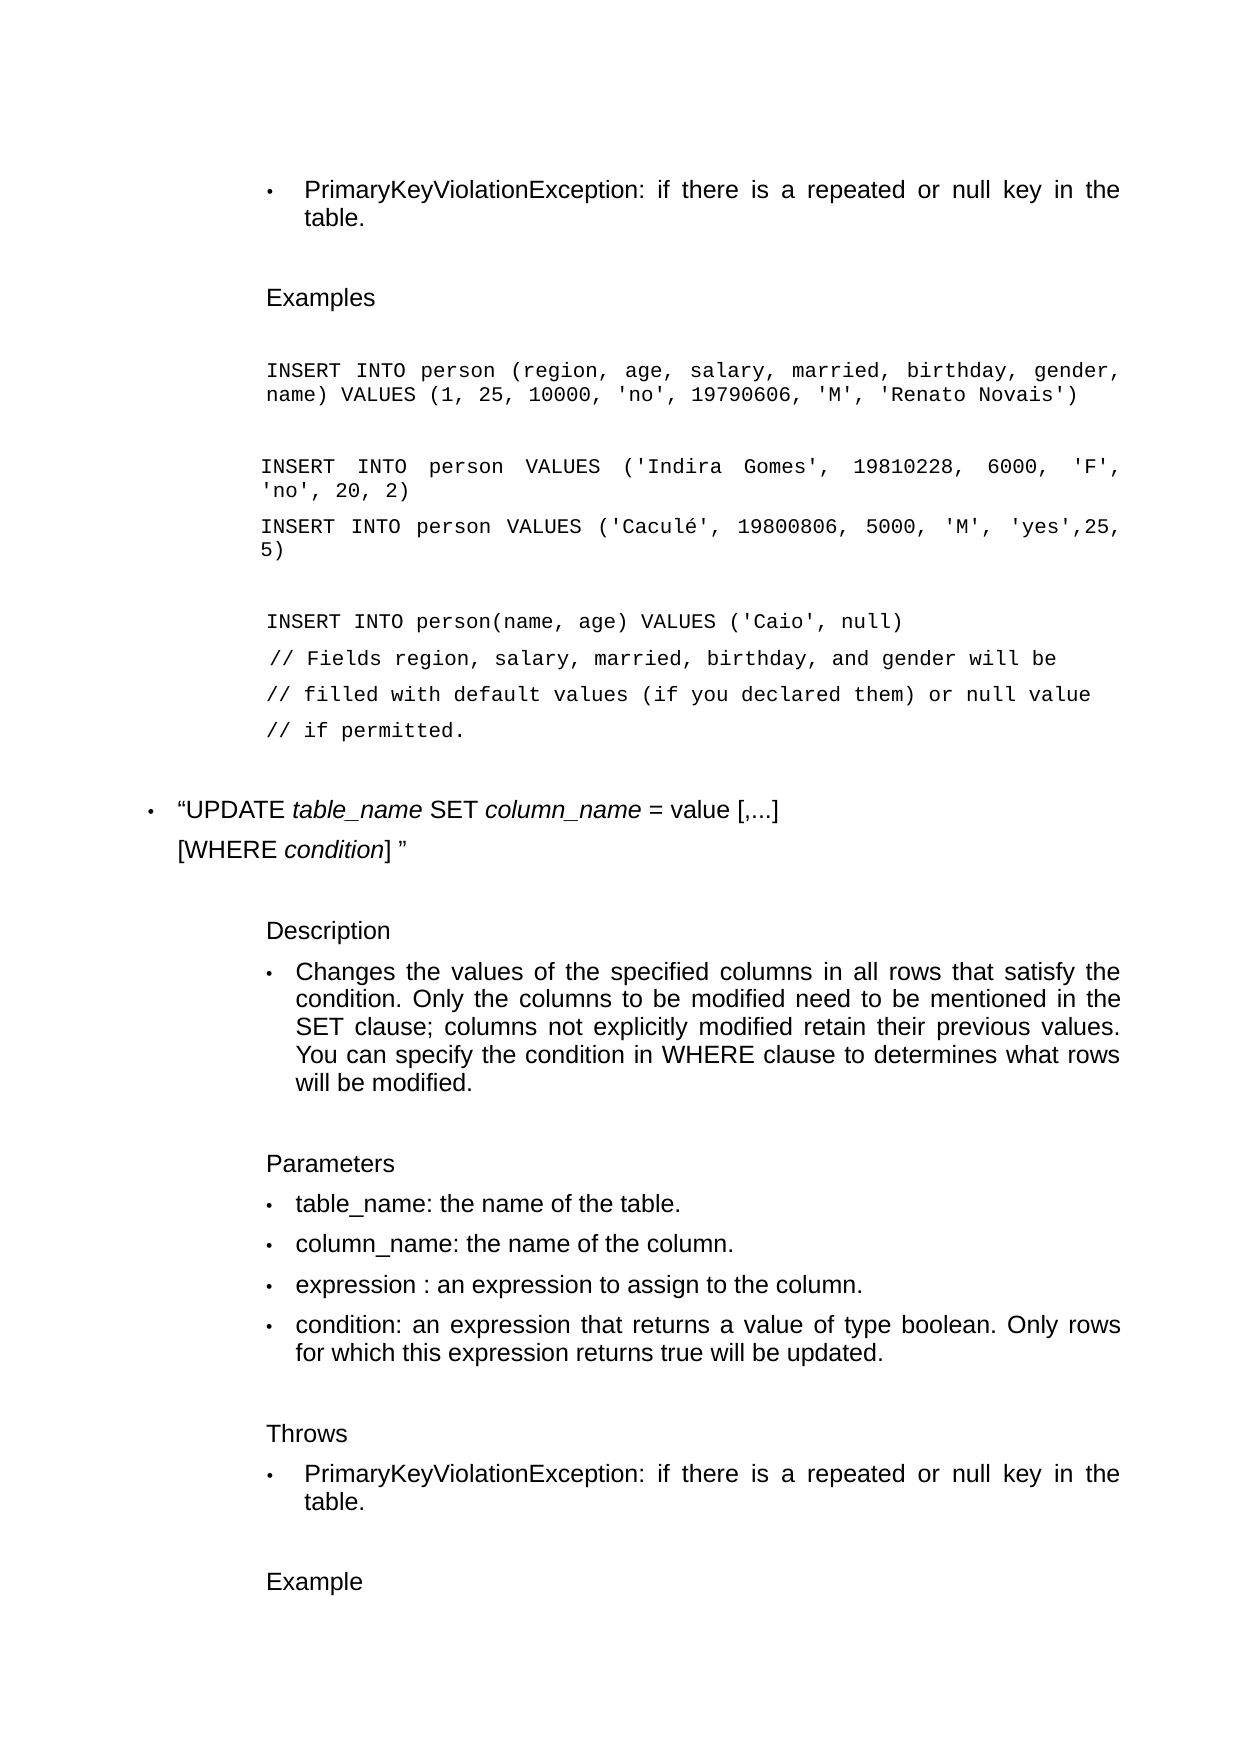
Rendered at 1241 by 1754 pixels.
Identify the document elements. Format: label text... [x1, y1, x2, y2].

list [WHERE condition] ” [148, 836, 1122, 864]
list // Fields region, salary, married, birthday, and gender will be [177, 648, 1122, 671]
list INSERT INTO person VALUES ('Indira Gomes', 19810228, 6000, 'F', 'no', 20, 2) [231, 456, 1122, 503]
list // if permitted. [236, 720, 1122, 743]
list Examples [236, 284, 1122, 312]
list table_name: the name of the table. [266, 1190, 1122, 1218]
list Description [236, 917, 1122, 945]
list “UPDATE table_name SET column_name = value [,...] [148, 796, 1122, 824]
list Parameters [236, 1149, 1122, 1177]
list PrimaryKeyViolationException: if there is a repeated or null key in the table. [267, 176, 1122, 231]
list // filled with default values (if you declared them) or null value [236, 684, 1122, 707]
list column_name: the name of the column. [266, 1230, 1122, 1258]
list PrimaryKeyViolationException: if there is a repeated or null key in the table. [267, 1460, 1122, 1516]
list INSERT INTO person (region, age, salary, married, birthday, gender, name) VALUES (1, 25, 10000, 'no', 19790606, 'M', 'Renato Novais') [236, 360, 1122, 408]
list condition: an expression that returns a value of type boolean. Only rows for which this expression returns true will be updated. [266, 1311, 1122, 1367]
text Throws [118, 1419, 1122, 1447]
list INSERT INTO person(name, age) VALUES ('Caio', null) [236, 612, 1122, 635]
list Example [236, 1568, 1122, 1596]
list INSERT INTO person VALUES ('Caculé', 19800806, 5000, 'M', 'yes',25, 5) [231, 516, 1122, 563]
list expression : an expression to assign to the column. [266, 1271, 1122, 1298]
list Changes the values of the specified columns in all rows that satisfy the condition. Only the columns to be modified need to be mentioned in the SET clause; columns not explicitly modified retain their previous values. You can specify the condition in WHERE clause to determines what rows will be modified. [266, 957, 1122, 1097]
